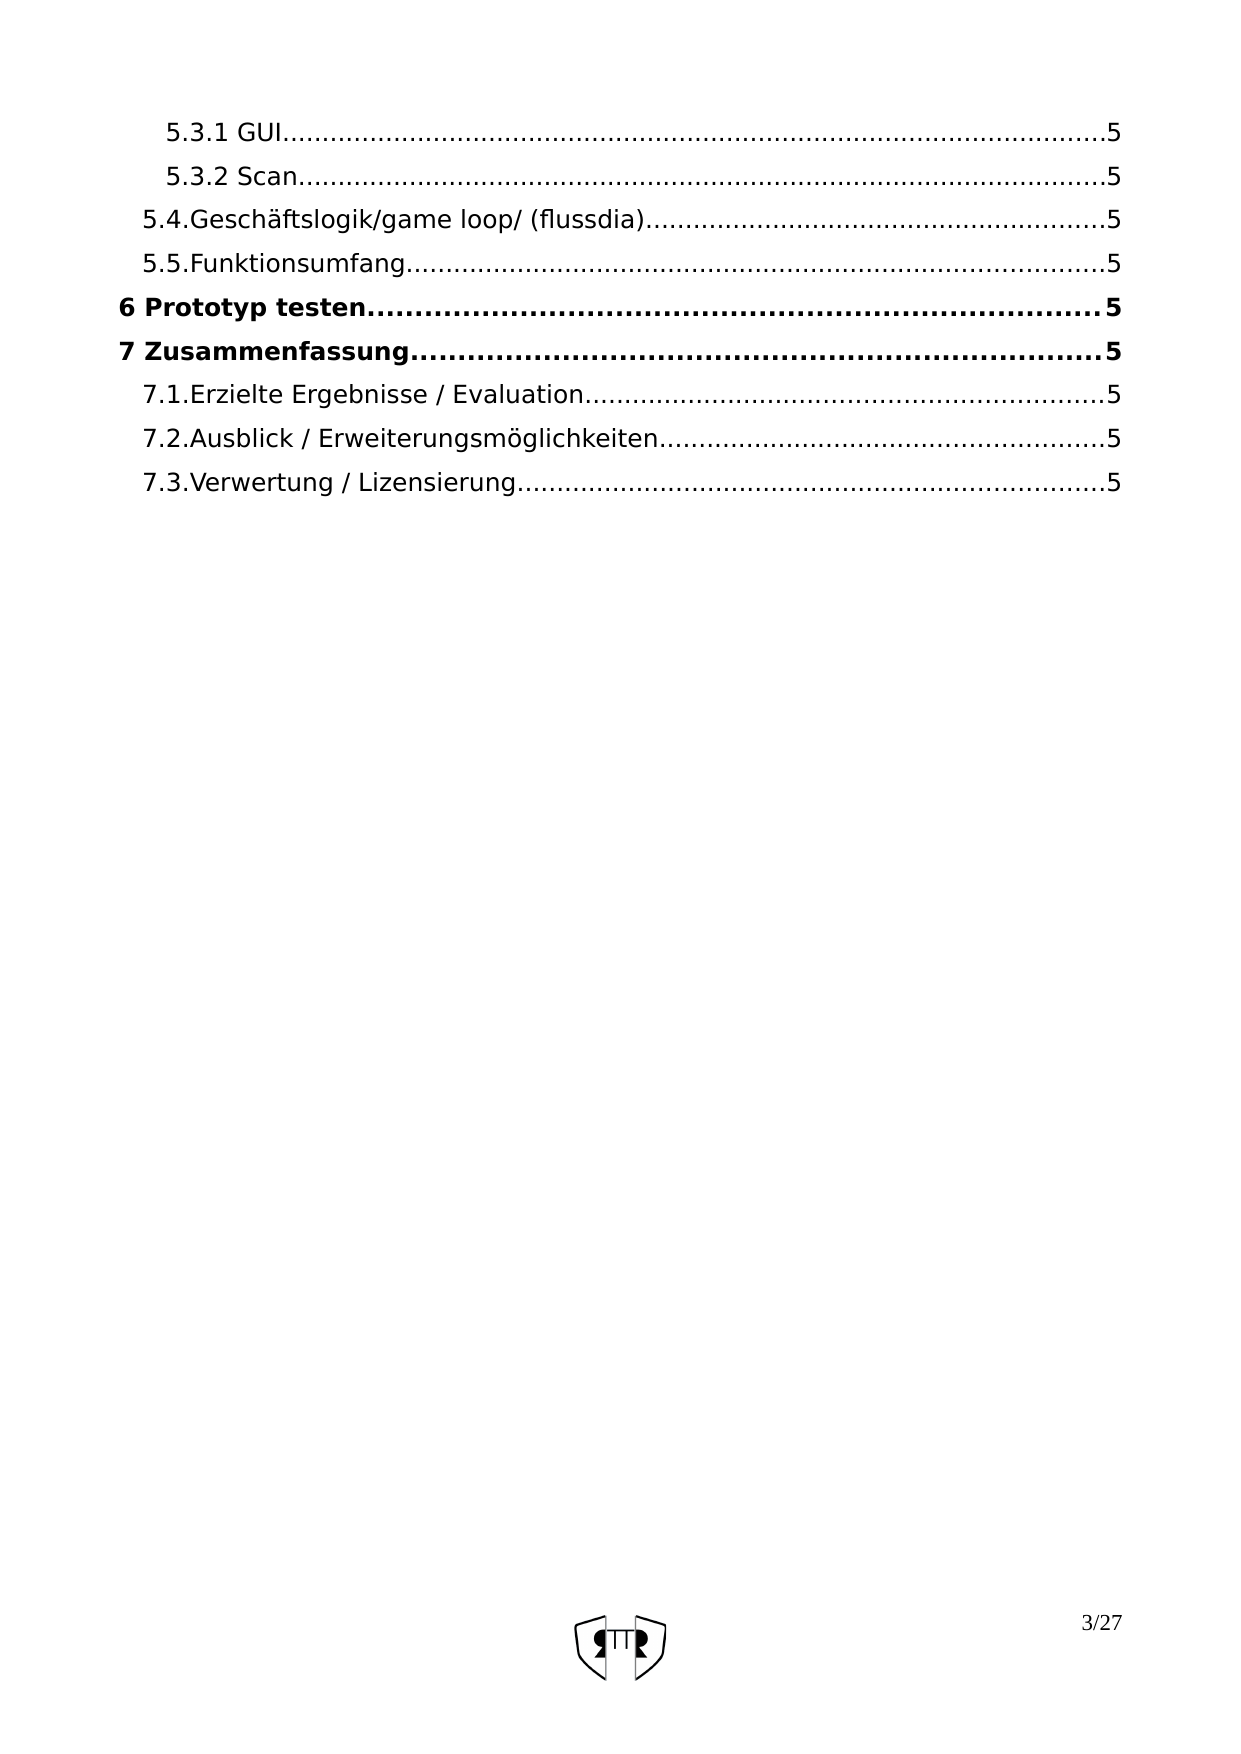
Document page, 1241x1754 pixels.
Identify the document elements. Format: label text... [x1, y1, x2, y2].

text 5.5.Funktionsumfang 5 [142, 249, 1122, 278]
text 7.3.Verwertung / Lizensierung 5 [142, 468, 1122, 497]
text 7 Zusammenfassung 5 [118, 337, 1122, 366]
text 5.3.2 Scan 5 [165, 162, 1122, 191]
text 6 Prototyp testen 5 [118, 293, 1122, 322]
text 5.3.1 GUI 5 [165, 118, 1122, 147]
text 7.2.Ausblick / Erweiterungsmöglichkeiten 5 [142, 424, 1122, 453]
picture [574, 1615, 667, 1681]
text 5.4.Geschäftslogik/game loop/ (flussdia) 5 [142, 206, 1122, 235]
text 7.1.Erzielte Ergebnisse / Evaluation 5 [142, 381, 1122, 410]
